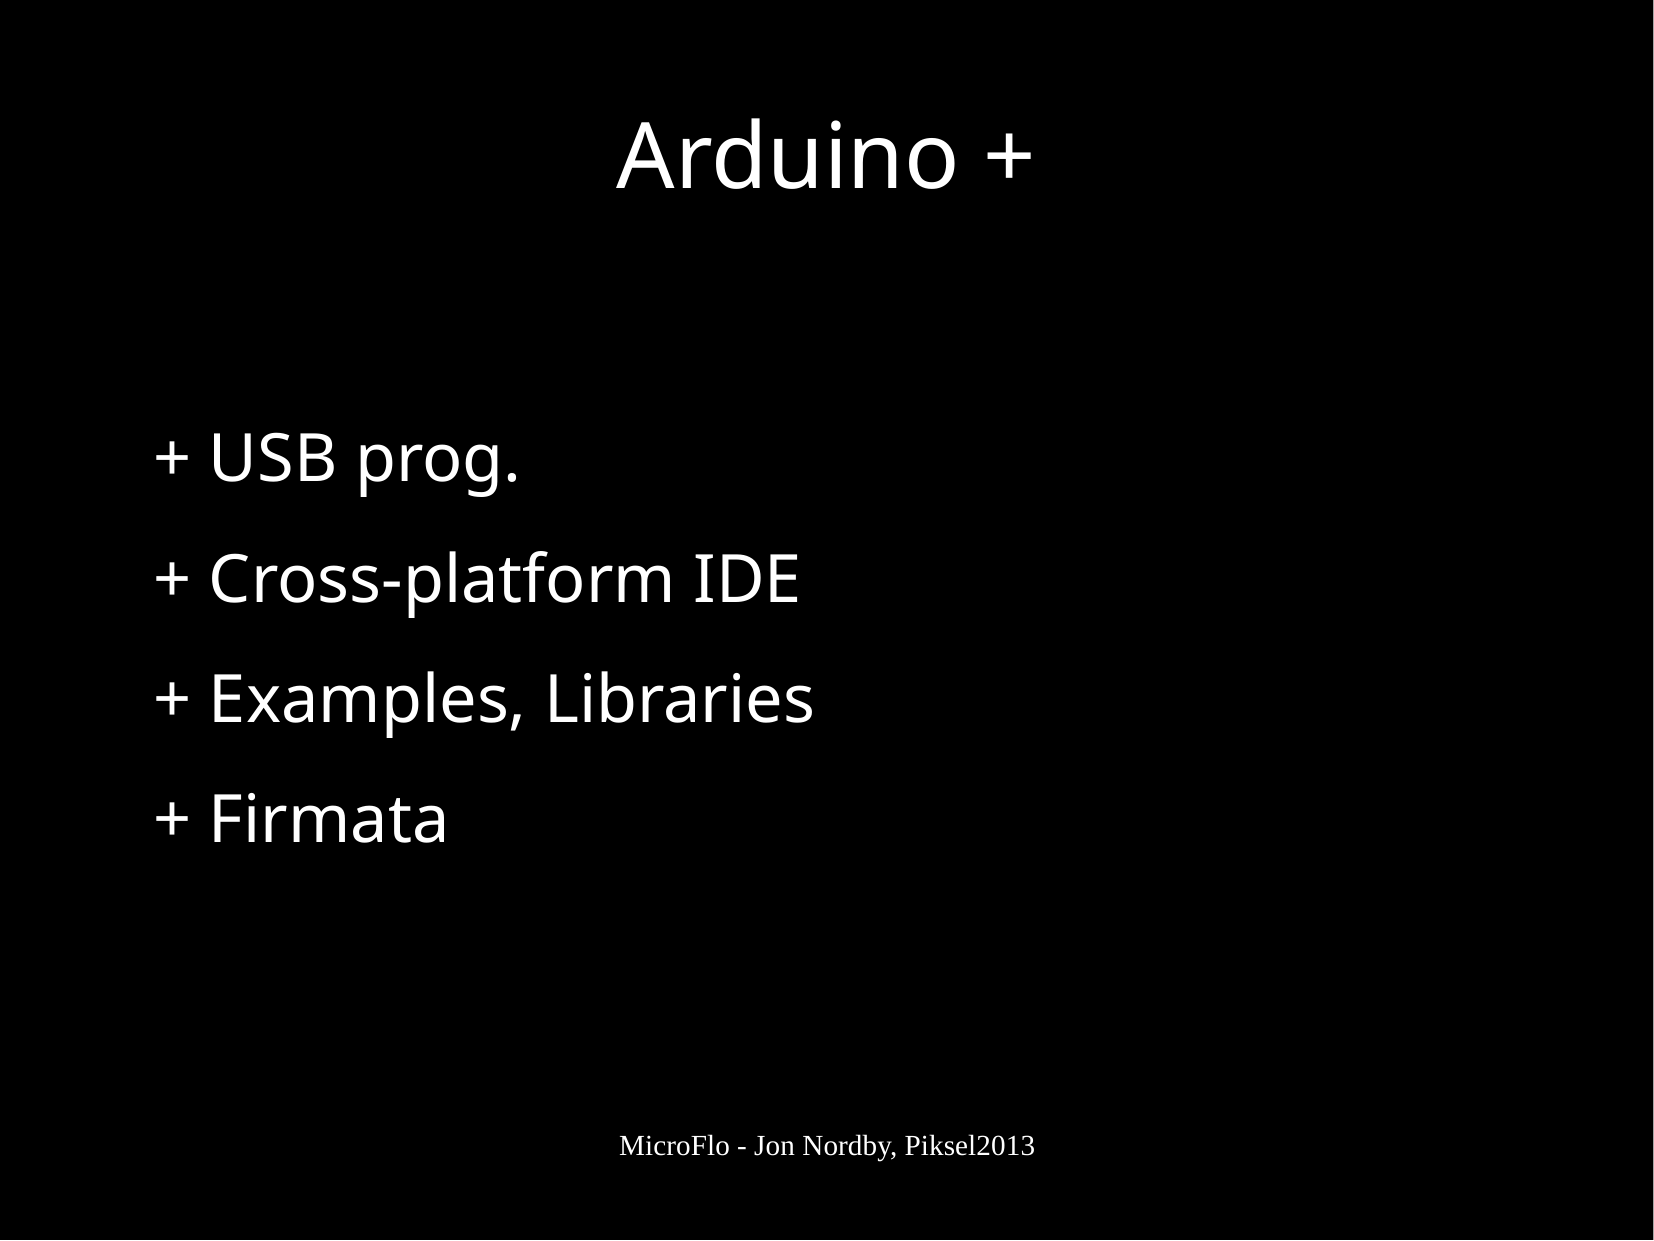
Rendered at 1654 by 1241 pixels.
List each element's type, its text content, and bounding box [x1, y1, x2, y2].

list + USB prog. + Cross-platform IDE + Examples, Libraries + Firmata [82, 290, 1571, 1010]
title Arduino + [82, 49, 1571, 257]
